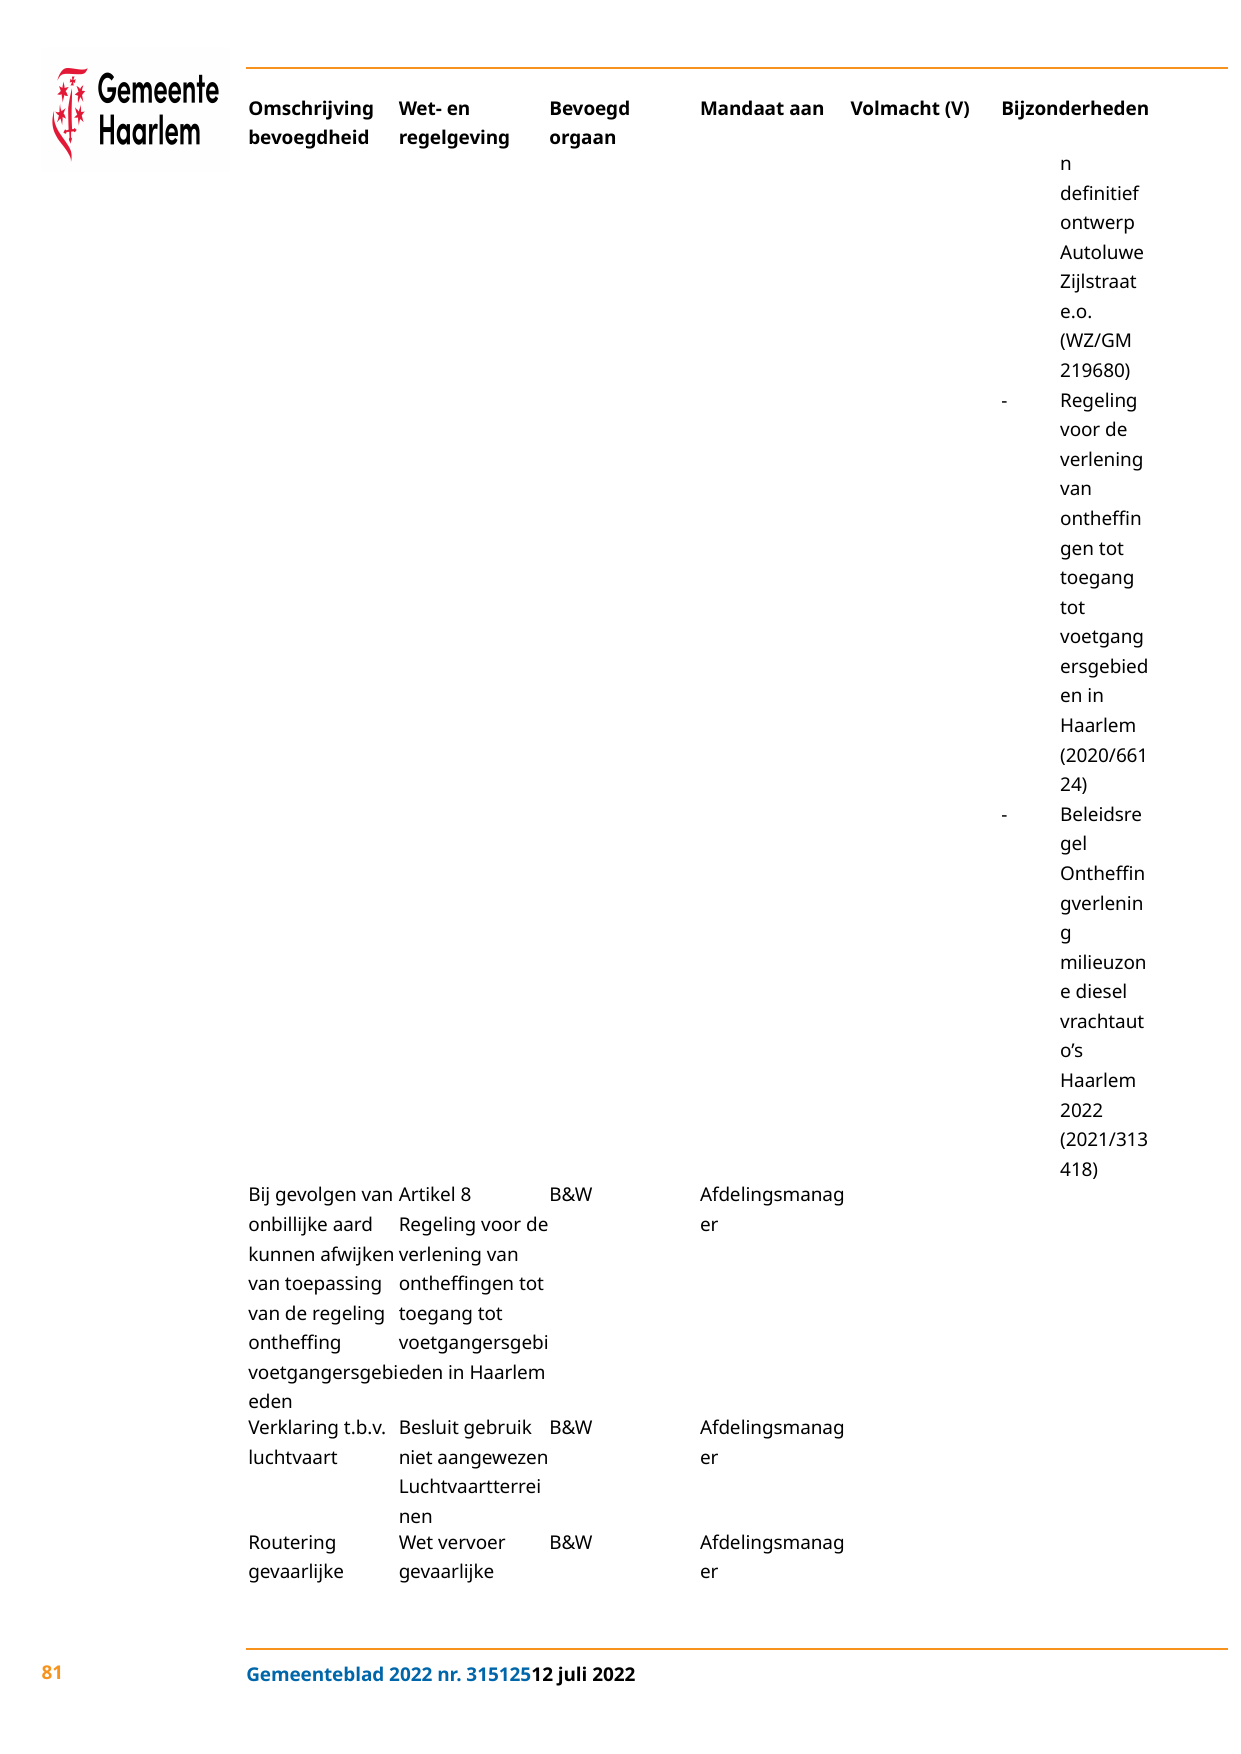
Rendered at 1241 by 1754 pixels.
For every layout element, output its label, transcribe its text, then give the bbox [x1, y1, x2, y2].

table_cell [1001, 1415, 1152, 1529]
table_cell n definitief ontwerp Autoluwe Zijlstraat e.o. (WZ/GM 219680) Regeling voor de verlening van ontheffingen tot toegang tot voetgangersgebieden in Haarlem (2020/66124) Beleidsregel Ontheffingverlening milieuzone diesel vrachtauto’s Haarlem 2022 (2021/313418) [1001, 150, 1152, 1182]
picture [41, 47, 231, 172]
table_header Bevoegd orgaan [549, 95, 700, 150]
table_cell [1001, 1182, 1152, 1414]
table_cell [850, 1415, 1001, 1529]
table_cell [399, 150, 549, 1182]
table_header Volmacht (V) [850, 95, 1001, 150]
table_header Omschrijving bevoegdheid [248, 95, 398, 150]
table_cell [850, 1182, 1001, 1414]
table_cell Artikel 8 Regeling voor de verlening van ontheffingen tot toegang tot voetgangersgebieden in Haarlem [399, 1182, 549, 1414]
table_cell Verklaring t.b.v. luchtvaart [248, 1415, 398, 1529]
table_cell Wet vervoer gevaarlijke [399, 1529, 549, 1584]
table_cell [549, 150, 700, 1182]
table_cell Besluit gebruik niet aangewezen Luchtvaartterreinen [399, 1415, 549, 1529]
table_cell Afdelingsmanager [700, 1182, 850, 1414]
table_cell B&W [549, 1529, 700, 1584]
table_cell [850, 150, 1001, 1182]
table_cell Routering gevaarlijke [248, 1529, 398, 1584]
table_header Wet- en regelgeving [399, 95, 549, 150]
table_cell Afdelingsmanager [700, 1415, 850, 1529]
table_cell B&W [549, 1182, 700, 1414]
table_cell [248, 150, 398, 1182]
table_cell Afdelingsmanager [700, 1529, 850, 1584]
table_header Bijzonderheden [1001, 95, 1152, 150]
table_cell B&W [549, 1415, 700, 1529]
table_cell [700, 150, 850, 1182]
table_cell Bij gevolgen van onbillijke aard kunnen afwijken van toepassing van de regeling ontheffing voetgangersgebieden [248, 1182, 398, 1414]
table_header Mandaat aan [700, 95, 850, 150]
table_cell [850, 1529, 1001, 1584]
table_cell [1001, 1529, 1152, 1584]
